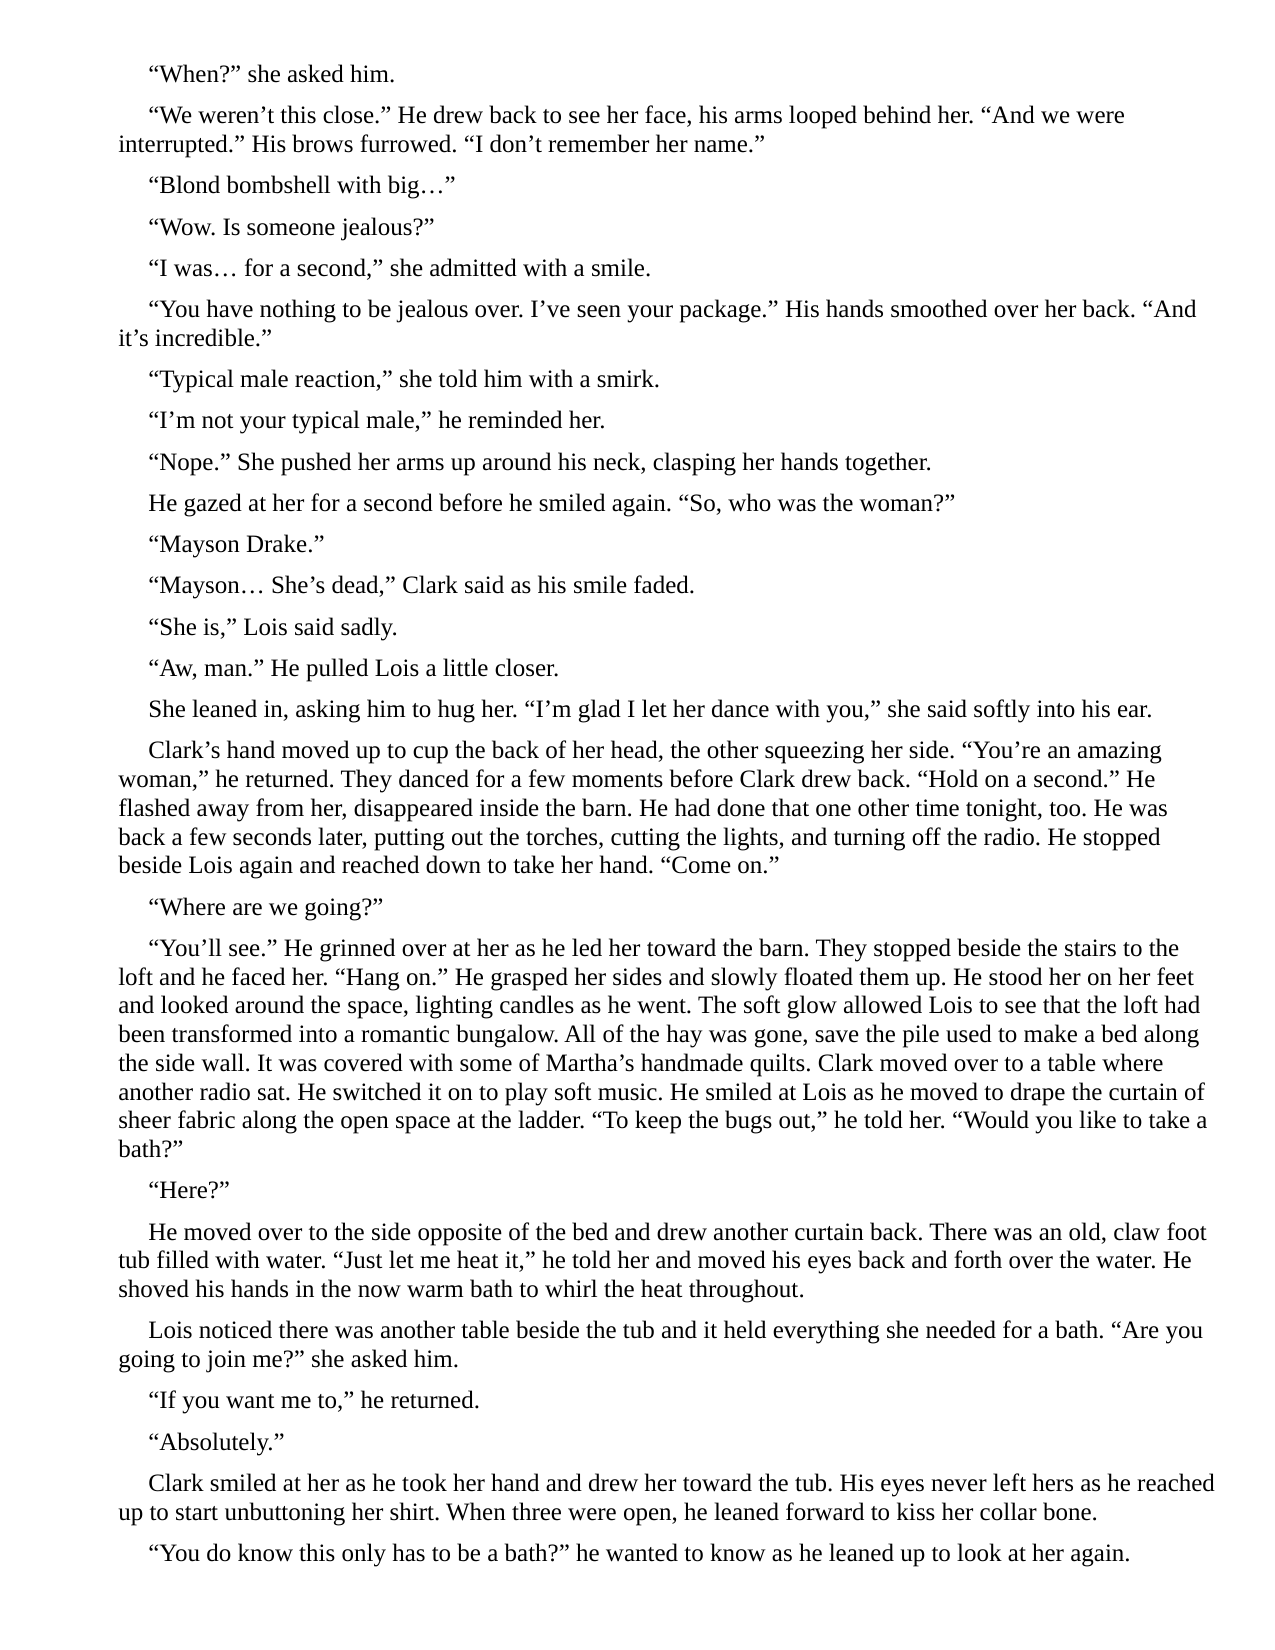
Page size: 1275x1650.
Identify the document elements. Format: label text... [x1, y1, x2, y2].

text “Aw, man.” He pulled Lois a little closer. [118, 653, 1216, 682]
text “I was… for a second,” she admitted with a smile. [118, 253, 1216, 282]
text “Where are we going?” [118, 892, 1216, 920]
text “You’ll see.” He grinned over at her as he led her toward the barn. They stopped beside the stairs to the loft and he faced her. “Hang on.” He grasped her sides and slowly floated them up. He stood her on her feet and looked around the space, lighting candles as he went. The soft glow allowed Lois to see that the loft had been transformed into a romantic bungalow. All of the hay was gone, save the pile used to make a bed along the side wall. It was covered with some of Martha’s handmade quilts. Clark moved over to a table where another radio sat. He switched it on to play soft music. He smiled at Lois as he moved to drape the curtain of sheer fabric along the open space at the ladder. “To keep the bugs out,” he told her. “Would you like to take a bath?” [118, 933, 1216, 1163]
text “Blond bombshell with big…” [118, 170, 1216, 199]
text “Here?” [118, 1175, 1216, 1204]
text “You do know this only has to be a bath?” he wanted to know as he leaned up to look at her again. [118, 1538, 1216, 1567]
text He moved over to the side opposite of the bed and drew another curtain back. There was an old, claw foot tub filled with water. “Just let me heat it,” he told her and moved his eyes back and forth over the water. He shoved his hands in the now warm bath to whirl the heat throughout. [118, 1217, 1216, 1303]
text Clark smiled at her as he took her hand and drew her toward the tub. His eyes never left hers as he reached up to start unbuttoning her shirt. When three were open, he leaned forward to kiss her collar bone. [118, 1468, 1216, 1525]
text “When?” she asked him. [118, 59, 1216, 88]
text “Nope.” She pushed her arms up around his neck, clasping her hands together. [118, 447, 1216, 475]
text “She is,” Lois said sadly. [118, 612, 1216, 640]
text “Mayson Drake.” [118, 529, 1216, 558]
text Lois noticed there was another table beside the tub and it held everything she needed for a bath. “Are you going to join me?” she asked him. [118, 1315, 1216, 1373]
text “Absolutely.” [118, 1427, 1216, 1455]
text “We weren’t this close.” He drew back to see her face, his arms looped behind her. “And we were interrupted.” His brows furrowed. “I don’t remember her name.” [118, 100, 1216, 158]
text “I’m not your typical male,” he reminded her. [118, 405, 1216, 434]
text “You have nothing to be jealous over. I’ve seen your package.” His hands smoothed over her back. “And it’s incredible.” [118, 294, 1216, 352]
text “Typical male reaction,” she told him with a smirk. [118, 364, 1216, 393]
text He gazed at her for a second before he smiled again. “So, who was the woman?” [118, 488, 1216, 517]
text “If you want me to,” he returned. [118, 1385, 1216, 1414]
text Clark’s hand moved up to cup the back of her head, the other squeezing her side. “You’re an amazing woman,” he returned. They danced for a few moments before Clark drew back. “Hold on a second.” He flashed away from her, disappeared inside the barn. He had done that one other time tonight, too. He was back a few seconds later, putting out the torches, cutting the lights, and turning off the radio. He stopped beside Lois again and reached down to take her hand. “Come on.” [118, 735, 1216, 879]
text She leaned in, asking him to hug her. “I’m glad I let her dance with you,” she said softly into his ear. [118, 694, 1216, 723]
text “Wow. Is someone jealous?” [118, 212, 1216, 240]
text “Mayson… She’s dead,” Clark said as his smile faded. [118, 570, 1216, 599]
